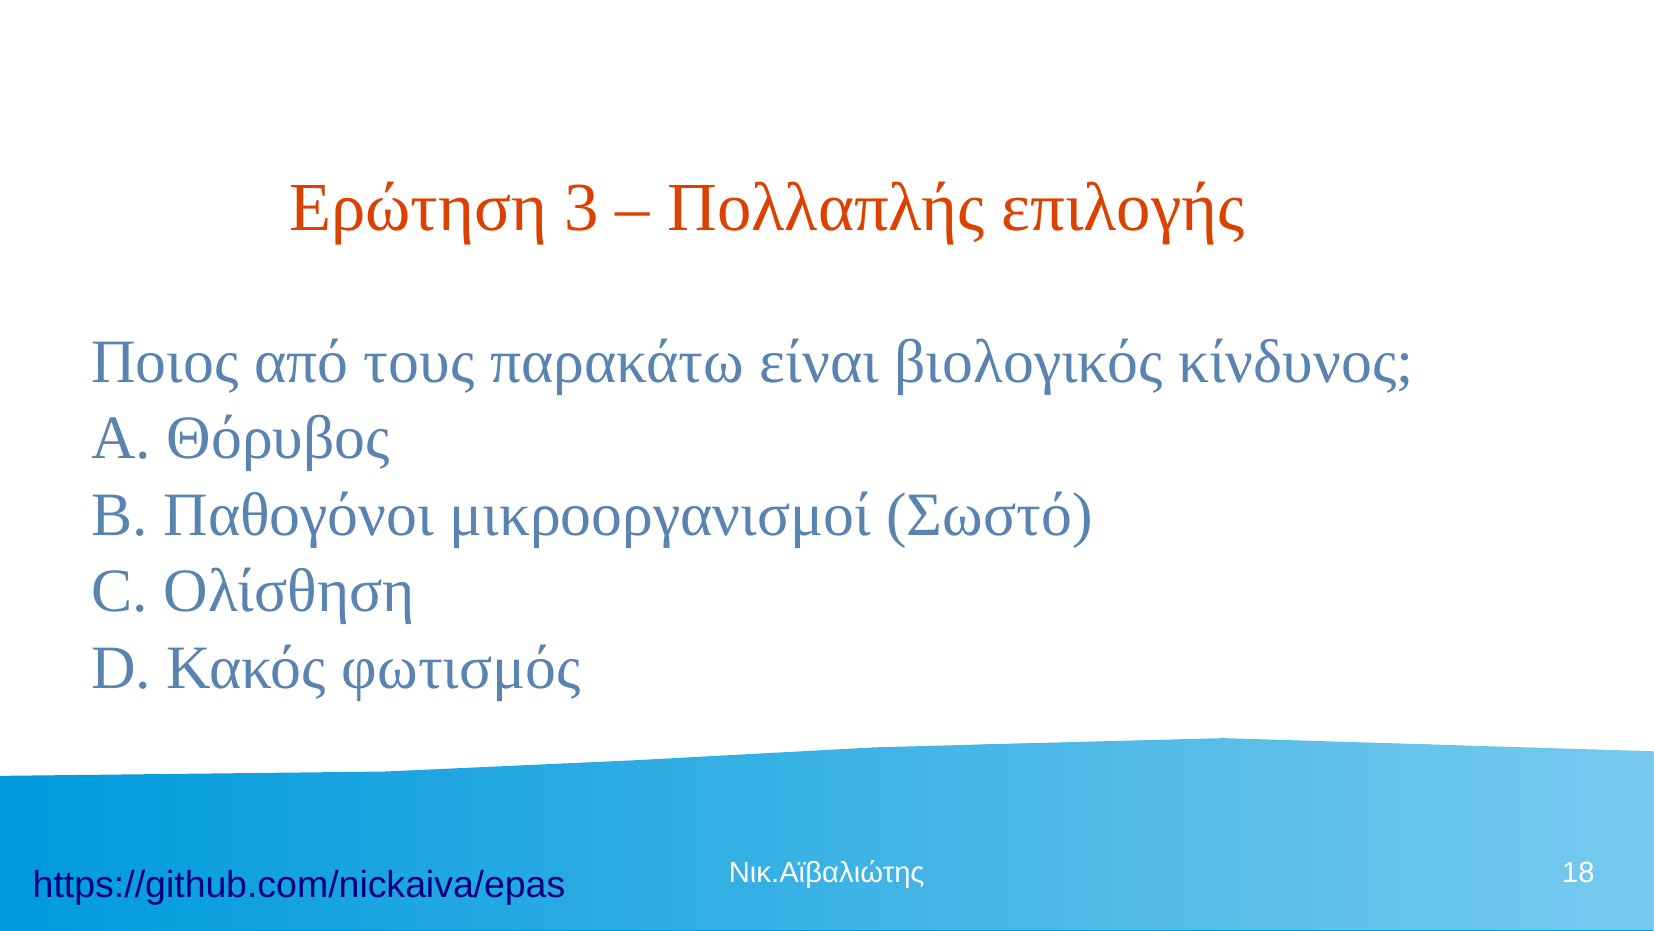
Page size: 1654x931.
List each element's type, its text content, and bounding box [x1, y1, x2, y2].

list Ποιος από τους παρακάτω είναι βιολογικός κίνδυνος; A. Θόρυβος B. Παθογόνοι μικροοργανισμοί (Σωστό) C. Ολίσθηση D. Κακός φωτισμός [29, 295, 1565, 709]
title Ερώτηση 3 – Πολλαπλής επιλογής [29, 118, 1506, 295]
